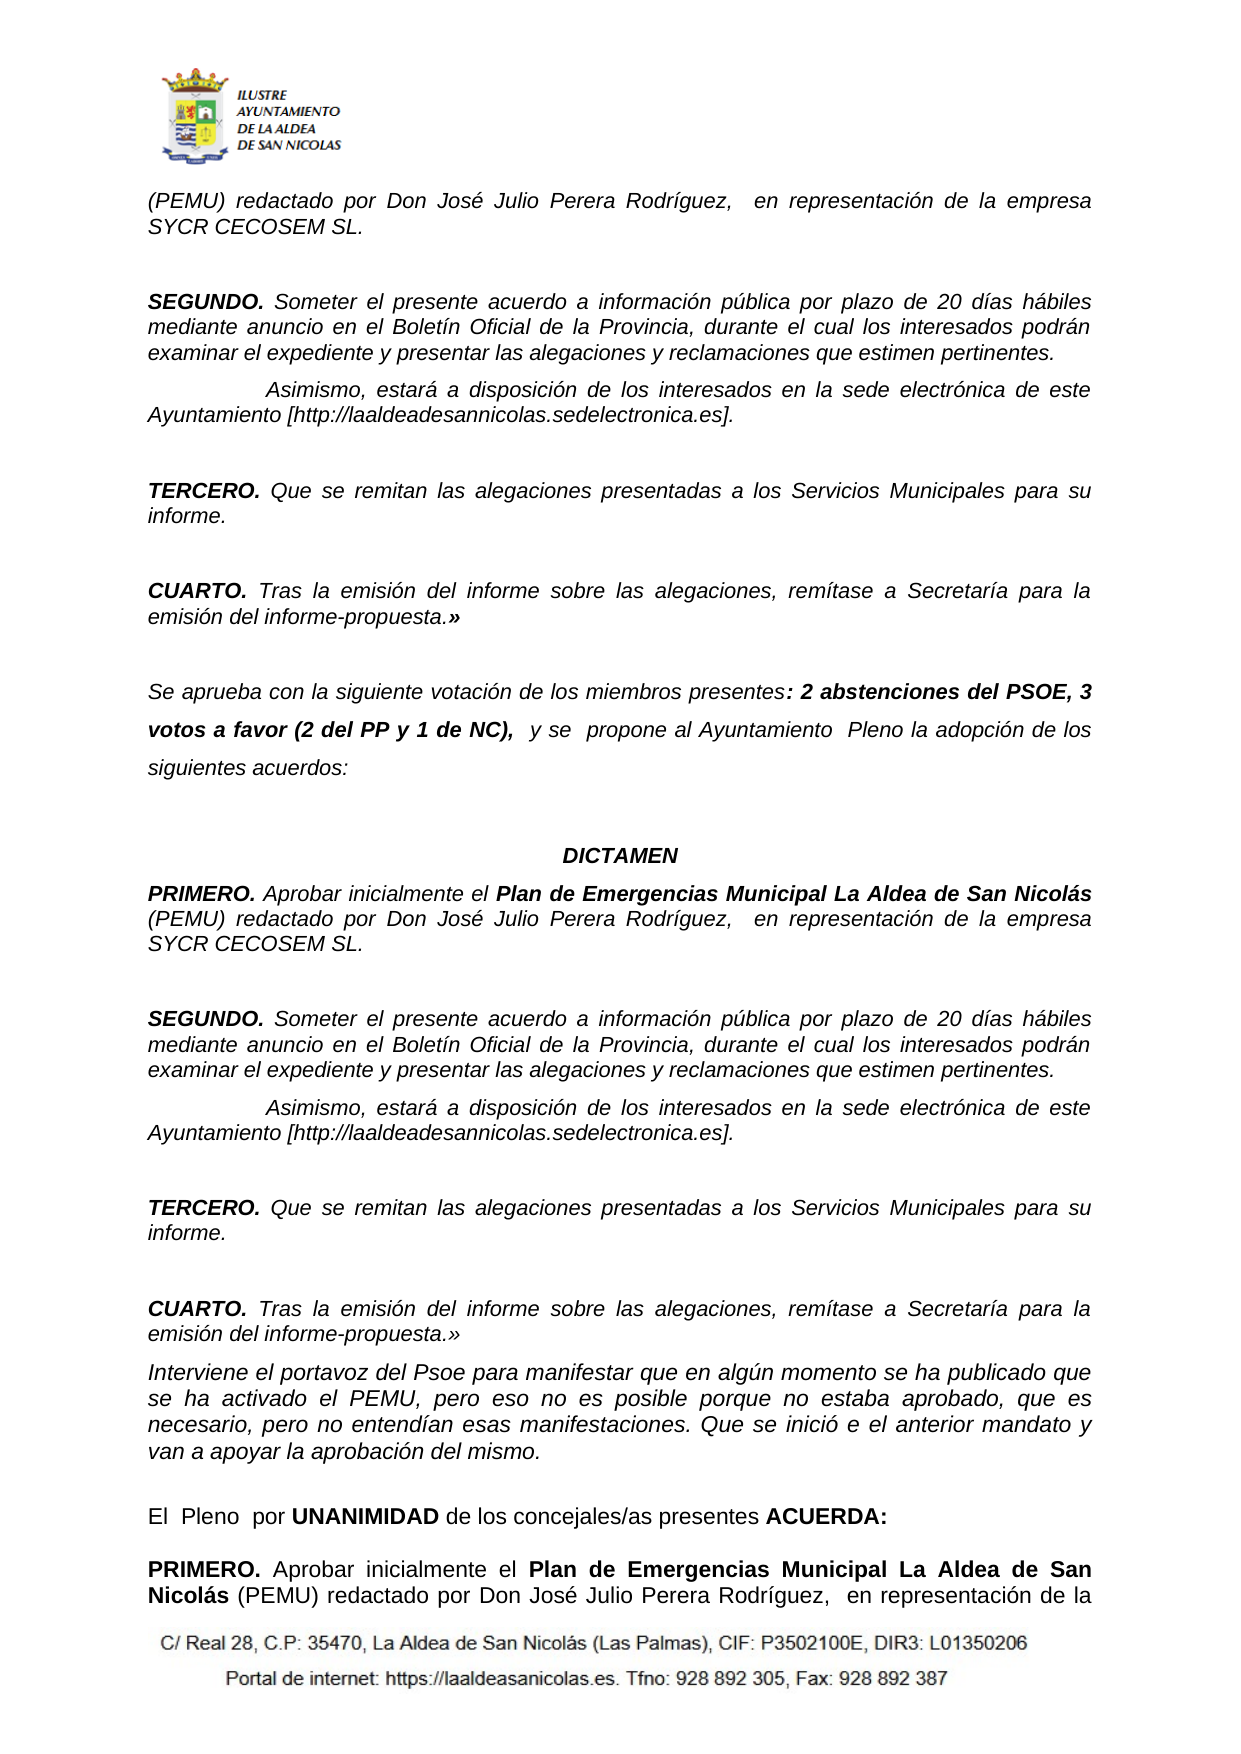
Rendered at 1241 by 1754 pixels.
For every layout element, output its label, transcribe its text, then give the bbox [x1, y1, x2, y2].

text TERCERO. Que se remitan las alegaciones presentadas a los Servicios Municipales para su informe. [148, 1195, 1093, 1246]
text TERCERO. Que se remitan las alegaciones presentadas a los Servicios Municipales para su informe. [148, 478, 1093, 528]
text Se aprueba con la siguiente votación de los miembros presentes: 2 abstenciones del PSOE, 3 votos a favor (2 del PP y 1 de NC), y se propone al Ayuntamiento Pleno la adopción de los siguientes acuerdos: [148, 679, 1093, 780]
text DICTAMEN [148, 843, 1093, 868]
text CUARTO. Tras la emisión del informe sobre las alegaciones, remítase a Secretaría para la emisión del informe-propuesta.» [148, 1296, 1093, 1346]
text SEGUNDO. Someter el presente acuerdo a información pública por plazo de 20 días hábiles mediante anuncio en el Boletín Oficial de la Provincia, durante el cual los interesados podrán examinar el expediente y presentar las alegaciones y reclamaciones que estimen pertinentes. [148, 289, 1093, 365]
text SEGUNDO. Someter el presente acuerdo a información pública por plazo de 20 días hábiles mediante anuncio en el Boletín Oficial de la Provincia, durante el cual los interesados podrán examinar el expediente y presentar las alegaciones y reclamaciones que estimen pertinentes. [148, 1006, 1093, 1082]
text Interviene el portavoz del Psoe para manifestar que en algún momento se ha publicado que se ha activado el PEMU, pero eso no es posible porque no estaba aprobado, que es necesario, pero no entendían esas manifestaciones. Que se inició e el anterior mandato y van a apoyar la aprobación del mismo. [148, 1359, 1093, 1464]
picture [149, 1627, 1034, 1694]
text El Pleno por UNANIMIDAD de los concejales/as presentes ACUERDA: [148, 1503, 1093, 1529]
text (PEMU) redactado por Don José Julio Perera Rodríguez, en representación de la empresa SYCR CECOSEM SL. [148, 188, 1093, 239]
text PRIMERO. Aprobar inicialmente el Plan de Emergencias Municipal La Aldea de San Nicolás (PEMU) redactado por Don José Julio Perera Rodríguez, en representación de la [148, 1556, 1093, 1608]
text Asimismo, estará a disposición de los interesados en la sede electrónica de este Ayuntamiento [http://laaldeadesannicolas.sedelectronica.es]. [148, 1094, 1093, 1145]
text Asimismo, estará a disposición de los interesados en la sede electrónica de este Ayuntamiento [http://laaldeadesannicolas.sedelectronica.es]. [148, 377, 1093, 428]
picture [148, 60, 357, 172]
text PRIMERO. Aprobar inicialmente el Plan de Emergencias Municipal La Aldea de San Nicolás (PEMU) redactado por Don José Julio Perera Rodríguez, en representación de la empresa SYCR CECOSEM SL. [148, 881, 1093, 956]
text CUARTO. Tras la emisión del informe sobre las alegaciones, remítase a Secretaría para la emisión del informe-propuesta.» [148, 578, 1093, 629]
